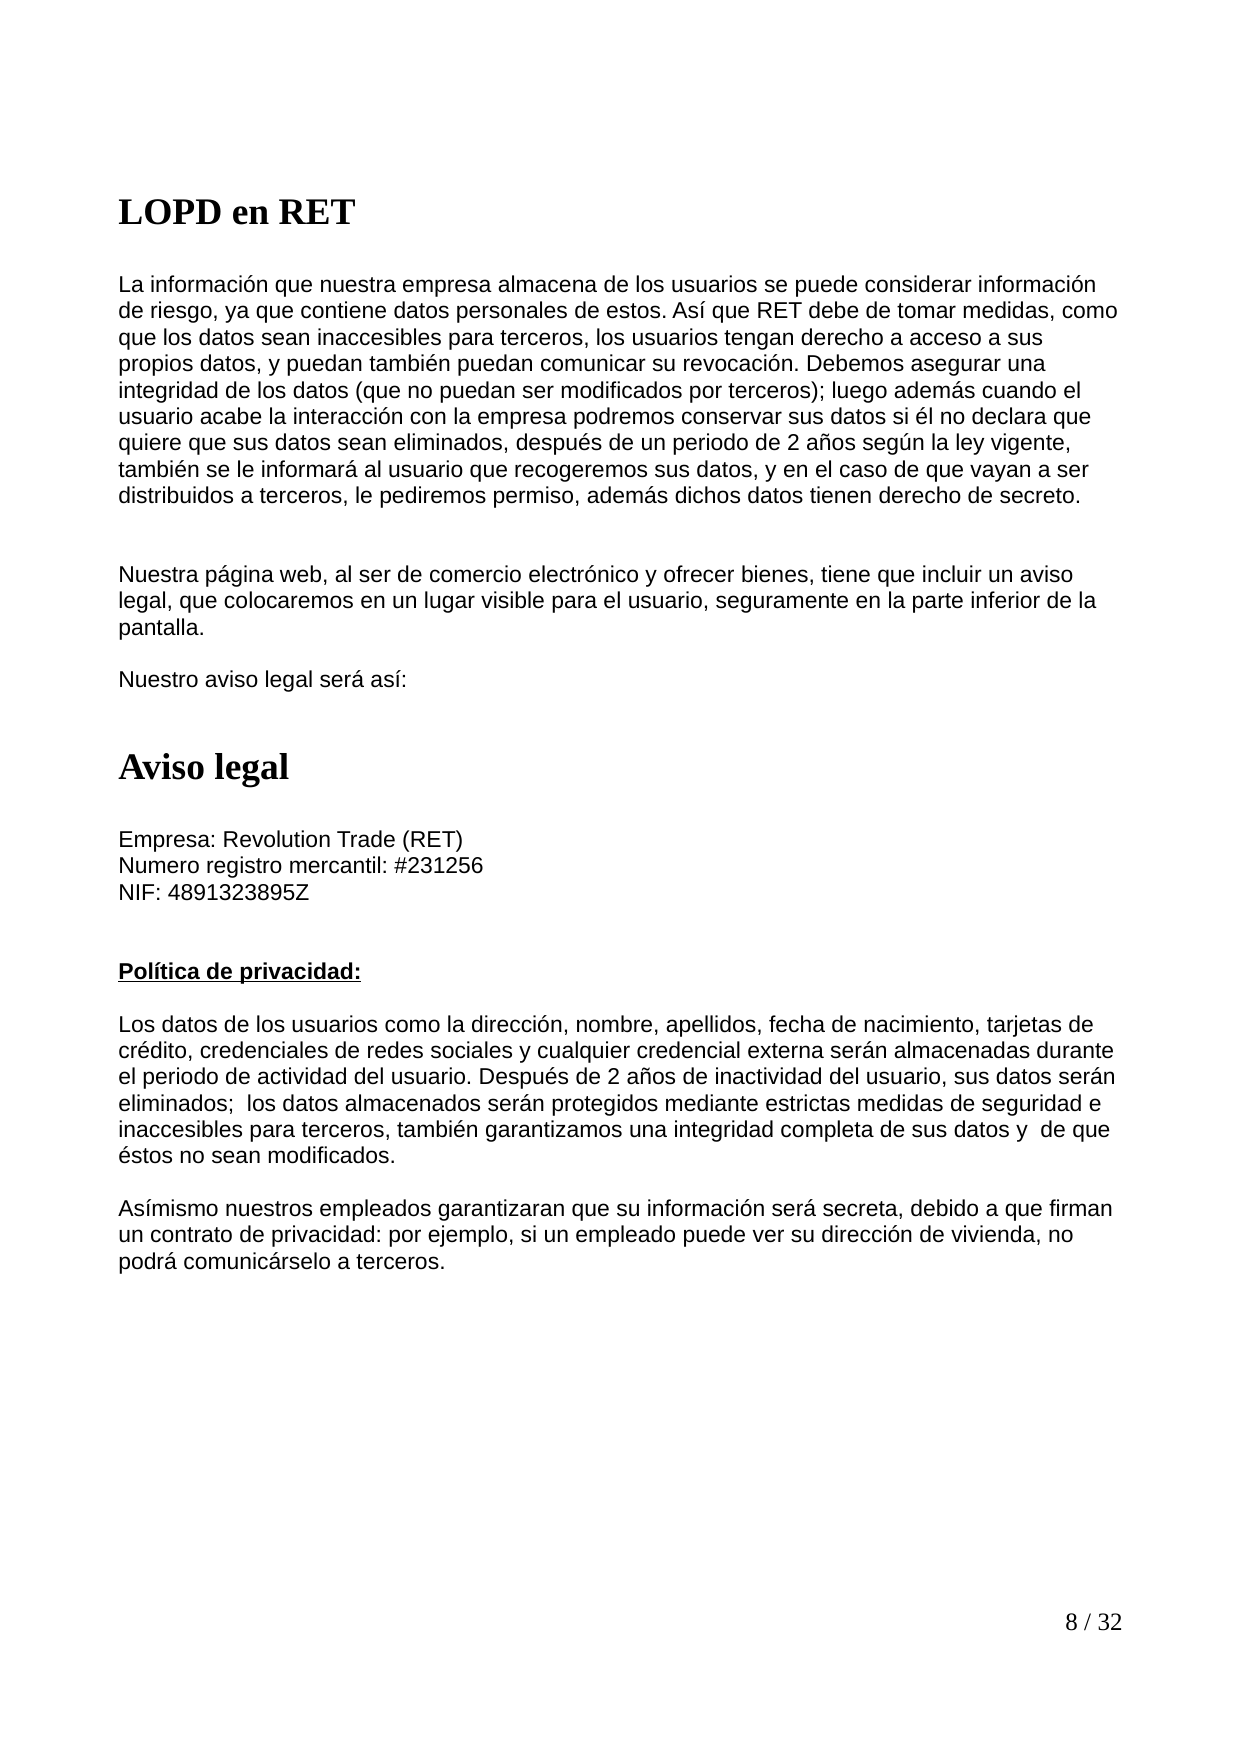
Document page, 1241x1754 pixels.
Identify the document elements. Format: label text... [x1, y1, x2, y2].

subtitle LOPD en RET [118, 189, 1122, 232]
text Los datos de los usuarios como la dirección, nombre, apellidos, fecha de nacimiento, tarjetas de crédito, credenciales de redes sociales y cualquier credencial externa serán almacenadas durante el periodo de actividad del usuario. Después de 2 años de inactividad del usuario, sus datos serán eliminados; los datos almacenados serán protegidos mediante estrictas medidas de seguridad e inaccesibles para terceros, también garantizamos una integridad completa de sus datos y de que éstos no sean modificados. [118, 1011, 1122, 1169]
subtitle Aviso legal [118, 744, 1122, 787]
text Política de privacidad: [118, 958, 1122, 984]
text La información que nuestra empresa almacena de los usuarios se puede considerar información de riesgo, ya que contiene datos personales de estos. Así que RET debe de tomar medidas, como que los datos sean inaccesibles para terceros, los usuarios tengan derecho a acceso a sus propios datos, y puedan también puedan comunicar su revocación. Debemos asegurar una integridad de los datos (que no puedan ser modificados por terceros); luego además cuando el usuario acabe la interacción con la empresa podremos conservar sus datos si él no declara que quiere que sus datos sean eliminados, después de un periodo de 2 años según la ley vigente, también se le informará al usuario que recogeremos sus datos, y en el caso de que vayan a ser distribuidos a terceros, le pediremos permiso, además dichos datos tienen derecho de secreto. [118, 245, 1122, 508]
text NIF: 4891323895Z [118, 879, 1122, 905]
text Numero registro mercantil: #231256 [118, 852, 1122, 879]
text Nuestro aviso legal será así: [118, 666, 1122, 719]
text Empresa: Revolution Trade (RET) [118, 826, 1122, 852]
text Asímismo nuestros empleados garantizaran que su información será secreta, debido a que firman un contrato de privacidad: por ejemplo, si un empleado puede ver su dirección de vivienda, no podrá comunicárselo a terceros. [118, 1195, 1122, 1274]
text Nuestra página web, al ser de comercio electrónico y ofrecer bienes, tiene que incluir un aviso legal, que colocaremos en un lugar visible para el usuario, seguramente en la parte inferior de la pantalla. [118, 561, 1122, 640]
